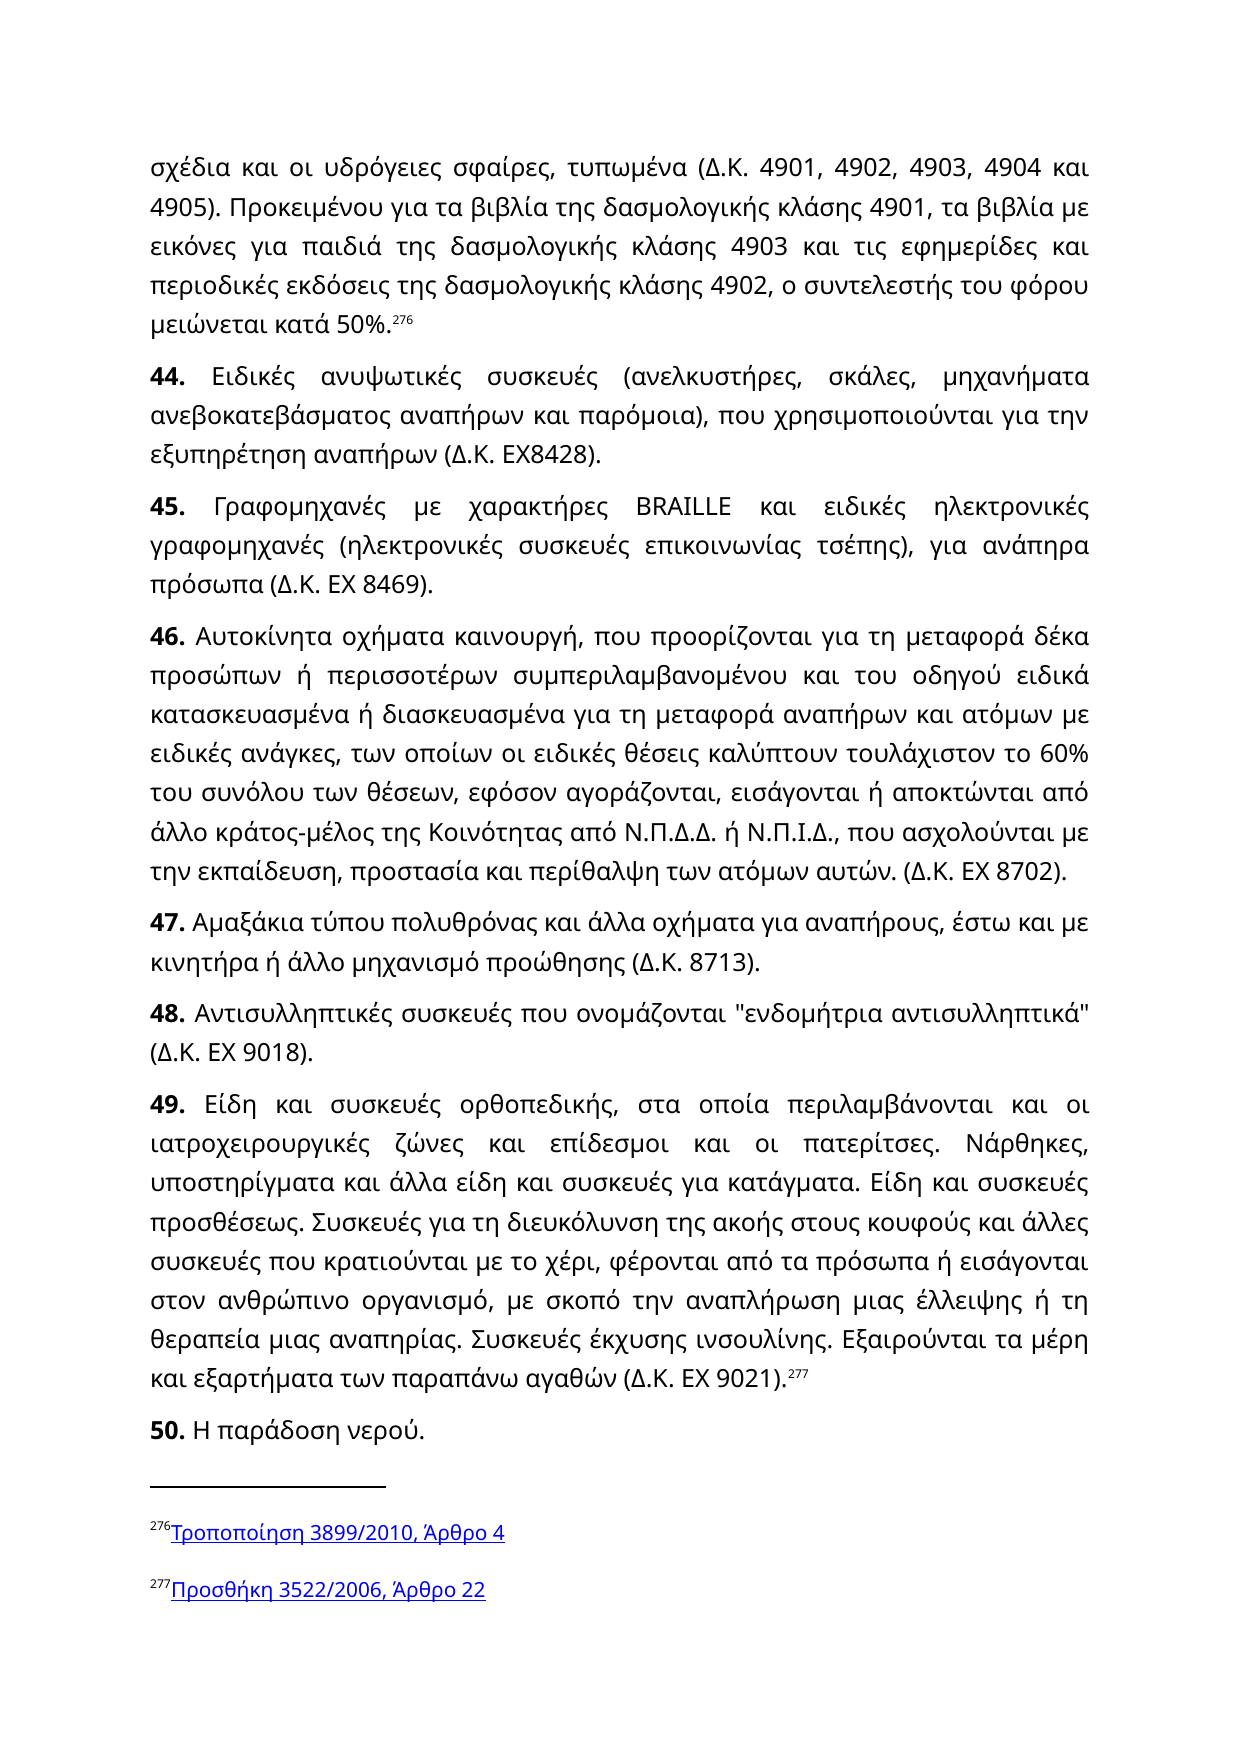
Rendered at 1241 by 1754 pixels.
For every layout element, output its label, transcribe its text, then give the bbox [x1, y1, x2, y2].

text 47. Αμαξάκια τύπου πολυθρόνας και άλλα οχήματα για αναπήρους, έστω και με κινητήρα ή άλλο μηχανισμό προώθησης (Δ.Κ. 8713). [150, 905, 1090, 978]
text 48. Αντισυλληπτικές συσκευές που ονομάζονται "ενδομήτρια αντισυλληπτικά" (Δ.Κ. ΕΧ 9018). [150, 996, 1090, 1069]
text σχέδια και οι υδρόγειες σφαίρες, τυπωμένα (Δ.Κ. 4901, 4902, 4903, 4904 και 4905). Προκειμένου για τα βιβλία της δασμολογικής κλάσης 4901, τα βιβλία με εικόνες για παιδιά της δασμολογικής κλάσης 4903 και τις εφημερίδες και περιοδικές εκδόσεις της δασμολογικής κλάσης 4902, ο συντελεστής του φόρου μειώνεται κατά 50%. [150, 150, 1090, 341]
text 44. Ειδικές ανυψωτικές συσκευές (ανελκυστήρες, σκάλες, μηχανήματα ανεβοκατεβάσματος αναπήρων και παρόμοια), που χρησιμοποιούνται για την εξυπηρέτηση αναπήρων (Δ.Κ. ΕΧ8428). [150, 358, 1090, 471]
text 46. Αυτοκίνητα οχήματα καινουργή, που προορίζονται για τη μεταφορά δέκα προσώπων ή περισσοτέρων συμπεριλαμβανομένου και του οδηγού ειδικά κατασκευασμένα ή διασκευασμένα για τη μεταφορά αναπήρων και ατόμων με ειδικές ανάγκες, των οποίων οι ειδικές θέσεις καλύπτουν τουλάχιστον το 60% του συνόλου των θέσεων, εφόσον αγοράζονται, εισάγονται ή αποκτώνται από άλλο κράτος-μέλος της Κοινότητας από Ν.Π.Δ.Δ. ή Ν.Π.Ι.Δ., που ασχολούνται με την εκπαίδευση, προστασία και περίθαλψη των ατόμων αυτών. (Δ.Κ. ΕΧ 8702). [150, 618, 1090, 887]
text 50. Η παράδοση νερού. [150, 1412, 1090, 1447]
text Τροποποίηση 3899/2010, Άρθρο 4 [150, 1518, 1090, 1546]
text 49. Είδη και συσκευές ορθοπεδικής, στα οποία περιλαμβάνονται και οι ιατροχειρουργικές ζώνες και επίδεσμοι και οι πατερίτσες. Νάρθηκες, υποστηρίγματα και άλλα είδη και συσκευές για κατάγματα. Είδη και συσκευές προσθέσεως. Συσκευές για τη διευκόλυνση της ακοής στους κουφούς και άλλες συσκευές που κρατιούνται με το χέρι, φέρονται από τα πρόσωπα ή εισάγονται στον ανθρώπινο οργανισμό, με σκοπό την αναπλήρωση μιας έλλειψης ή τη θεραπεία μιας αναπηρίας. Συσκευές έκχυσης ινσουλίνης. Εξαιρούνται τα μέρη και εξαρτήματα των παραπάνω αγαθών (Δ.Κ. ΕΧ 9021). [150, 1087, 1090, 1395]
text 45. Γραφομηχανές με χαρακτήρες BRAILLE και ειδικές ηλεκτρονικές γραφομηχανές (ηλεκτρονικές συσκευές επικοινωνίας τσέπης), για ανάπηρα πρόσωπα (Δ.Κ. ΕΧ 8469). [150, 488, 1090, 601]
text Προσθήκη 3522/2006, Άρθρο 22 [150, 1576, 1090, 1604]
